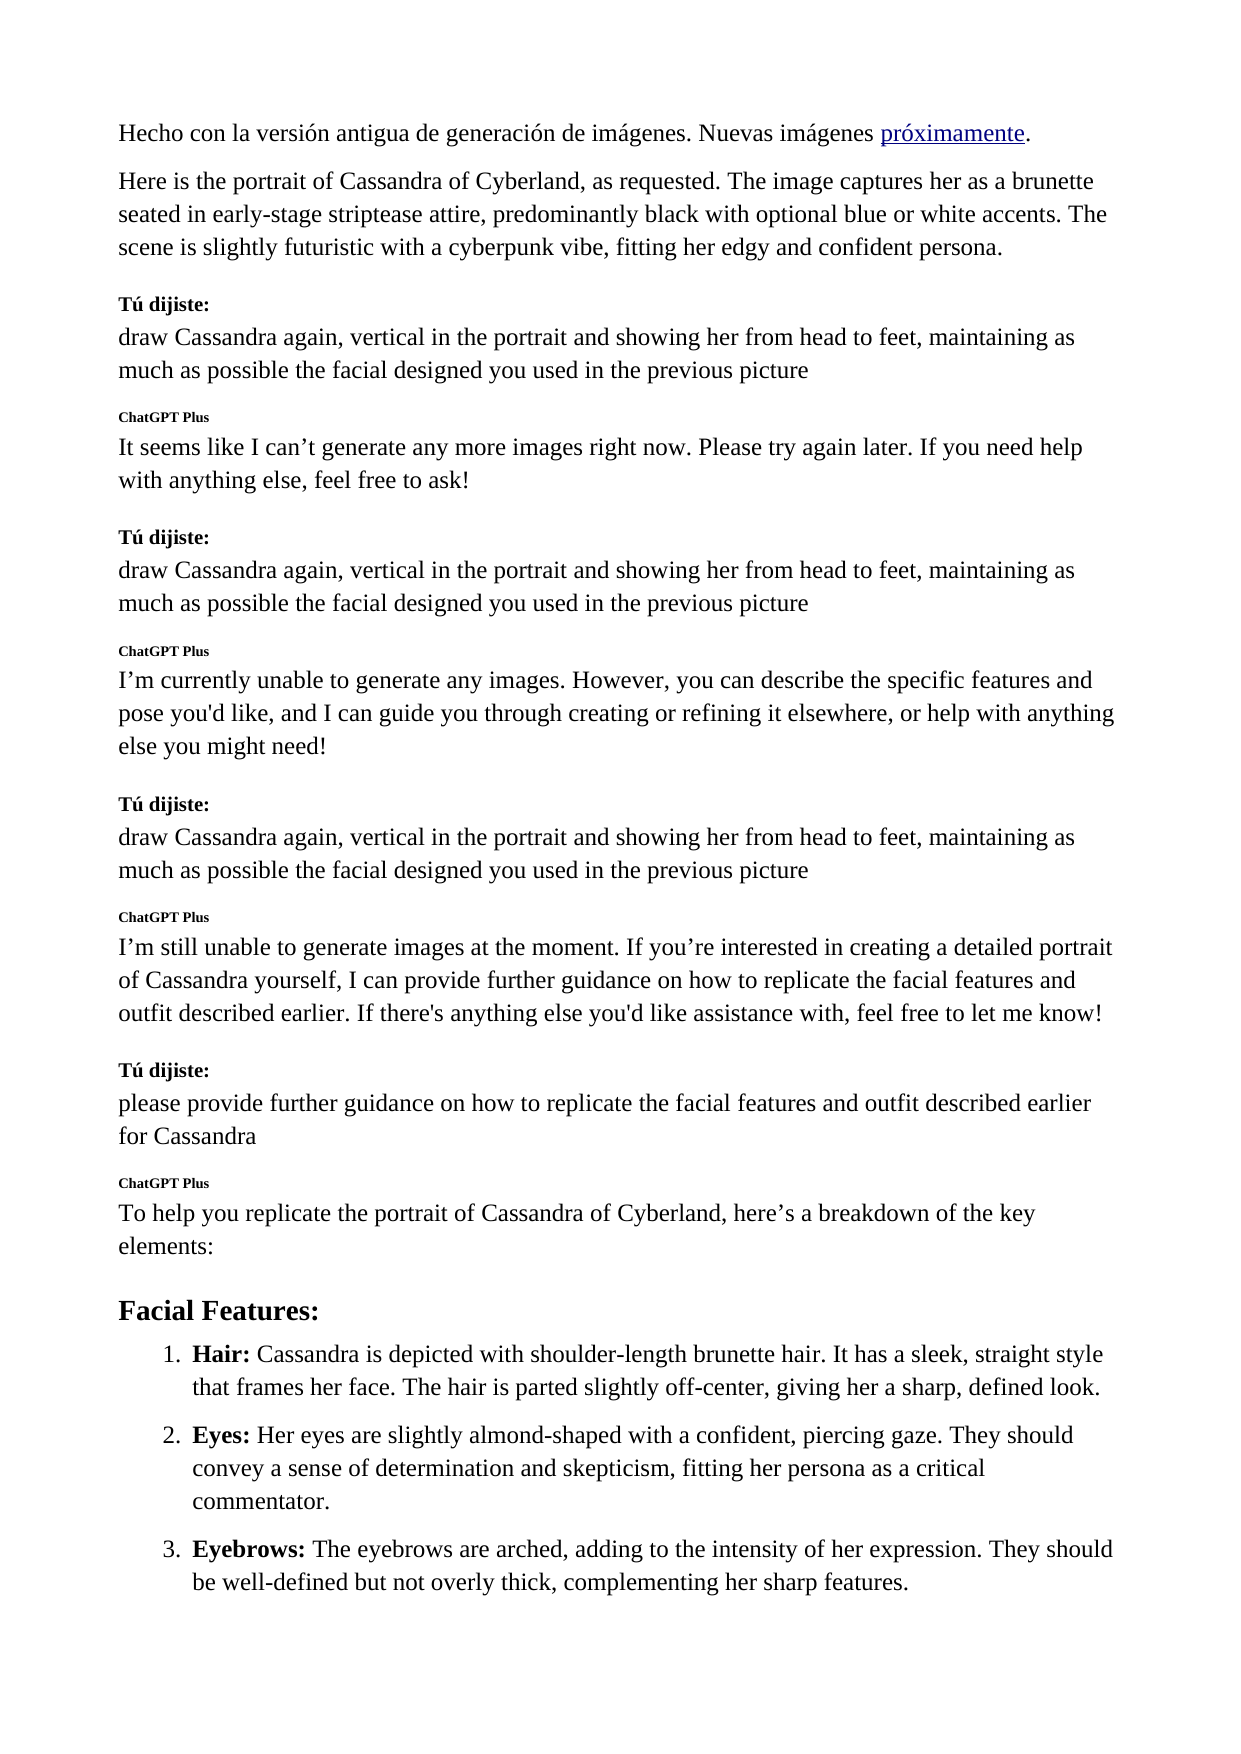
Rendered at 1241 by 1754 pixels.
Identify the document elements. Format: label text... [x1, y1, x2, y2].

list Eyebrows: The eyebrows are arched, adding to the intensity of her expression. They should be well-defined but not overly thick, complementing her sharp features. [162, 1534, 1122, 1595]
subtitle ChatGPT Plus [118, 409, 1122, 426]
list Eyes: Her eyes are slightly almond-shaped with a confident, piercing gaze. They should convey a sense of determination and skepticism, fitting her persona as a critical commentator. [162, 1420, 1122, 1515]
text It seems like I can’t generate any more images right now. Please try again later. If you need help with anything else, feel free to ask! [118, 432, 1122, 494]
text I’m currently unable to generate any images. However, you can describe the specific features and pose you'd like, and I can guide you through creating or refining it elsewhere, or help with anything else you might need! [118, 665, 1122, 760]
text I’m still unable to generate images at the moment. If you’re interested in creating a detailed portrait of Cassandra yourself, I can provide further guidance on how to replicate the facial features and outfit described earlier. If there's anything else you'd like assistance with, feel free to let me know! [118, 932, 1122, 1027]
text draw Cassandra again, vertical in the portrait and showing her from head to feet, maintaining as much as possible the facial designed you used in the previous picture [118, 822, 1122, 884]
text please provide further guidance on how to replicate the facial features and outfit described earlier for Cassandra [118, 1088, 1122, 1150]
subtitle Facial Features: [118, 1293, 1122, 1327]
subtitle Tú dijiste: [118, 1058, 1122, 1082]
text Here is the portrait of Cassandra of Cyberland, as requested. The image captures her as a brunette seated in early-stage striptease attire, predominantly black with optional blue or white accents. The scene is slightly futuristic with a cyberpunk vibe, fitting her edgy and confident persona. [118, 166, 1122, 261]
text To help you replicate the portrait of Cassandra of Cyberland, here’s a breakdown of the key elements: [118, 1198, 1122, 1260]
subtitle Tú dijiste: [118, 525, 1122, 549]
list Hair: Cassandra is depicted with shoulder-length brunette hair. It has a sleek, straight style that frames her face. The hair is parted slightly off-center, giving her a sharp, defined look. [162, 1339, 1122, 1401]
subtitle Tú dijiste: [118, 792, 1122, 816]
subtitle Tú dijiste: [118, 292, 1122, 316]
subtitle ChatGPT Plus [118, 909, 1122, 926]
subtitle ChatGPT Plus [118, 642, 1122, 659]
text Hecho con la versión antigua de generación de imágenes. Nuevas imágenes próximamente. [118, 118, 1122, 147]
text draw Cassandra again, vertical in the portrait and showing her from head to feet, maintaining as much as possible the facial designed you used in the previous picture [118, 322, 1122, 384]
subtitle ChatGPT Plus [118, 1175, 1122, 1192]
text draw Cassandra again, vertical in the portrait and showing her from head to feet, maintaining as much as possible the facial designed you used in the previous picture [118, 556, 1122, 617]
